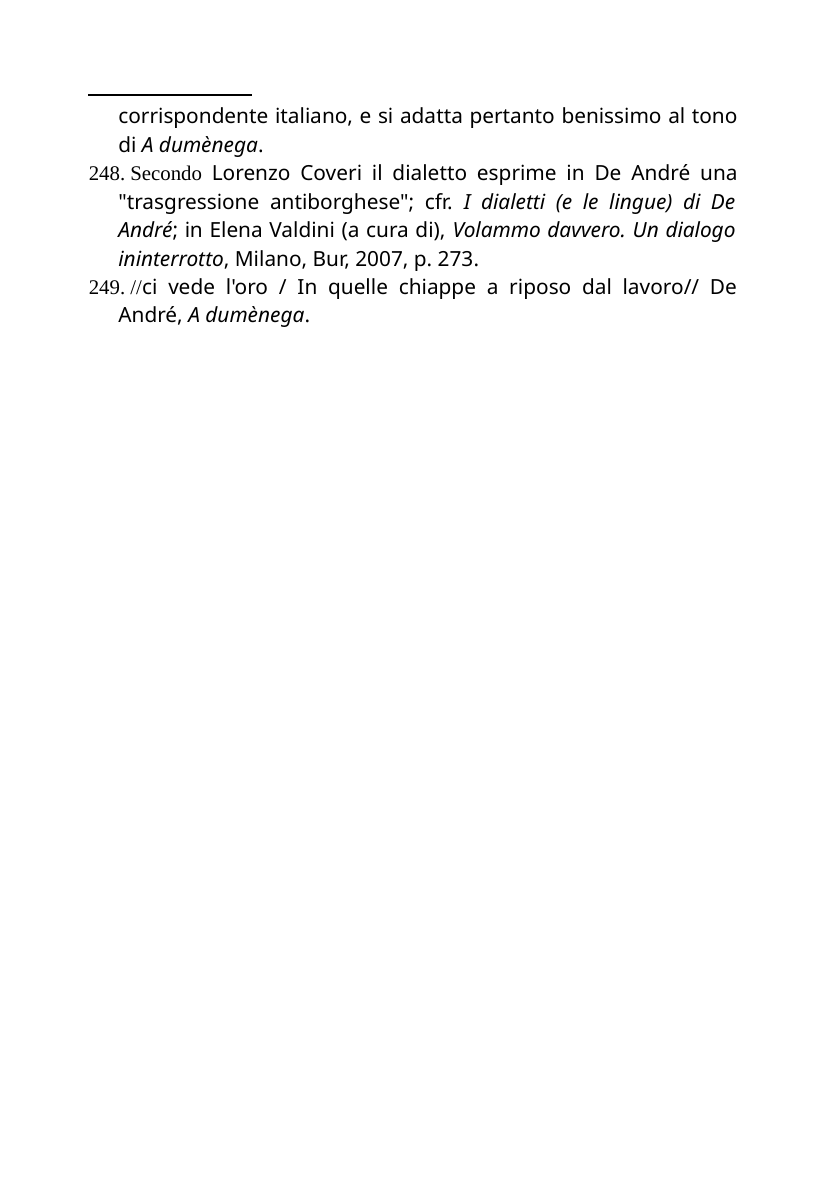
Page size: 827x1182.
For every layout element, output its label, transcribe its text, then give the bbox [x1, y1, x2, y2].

text //ci vede l'oro / In quelle chiappe a riposo dal lavoro// De André, A dumènega. [88, 272, 738, 329]
text Secondo Lorenzo Coveri il dialetto esprime in De André una "trasgressione antiborghese"; cfr. I dialetti (e le lingue) di De André; in Elena Valdini (a cura di), Volammo davvero. Un dialogo ininterrotto, Milano, Bur, 2007, p. 273. [88, 158, 738, 272]
text corrispondente italiano, e si adatta pertanto benissimo al tono di A dumènega. [88, 101, 738, 158]
